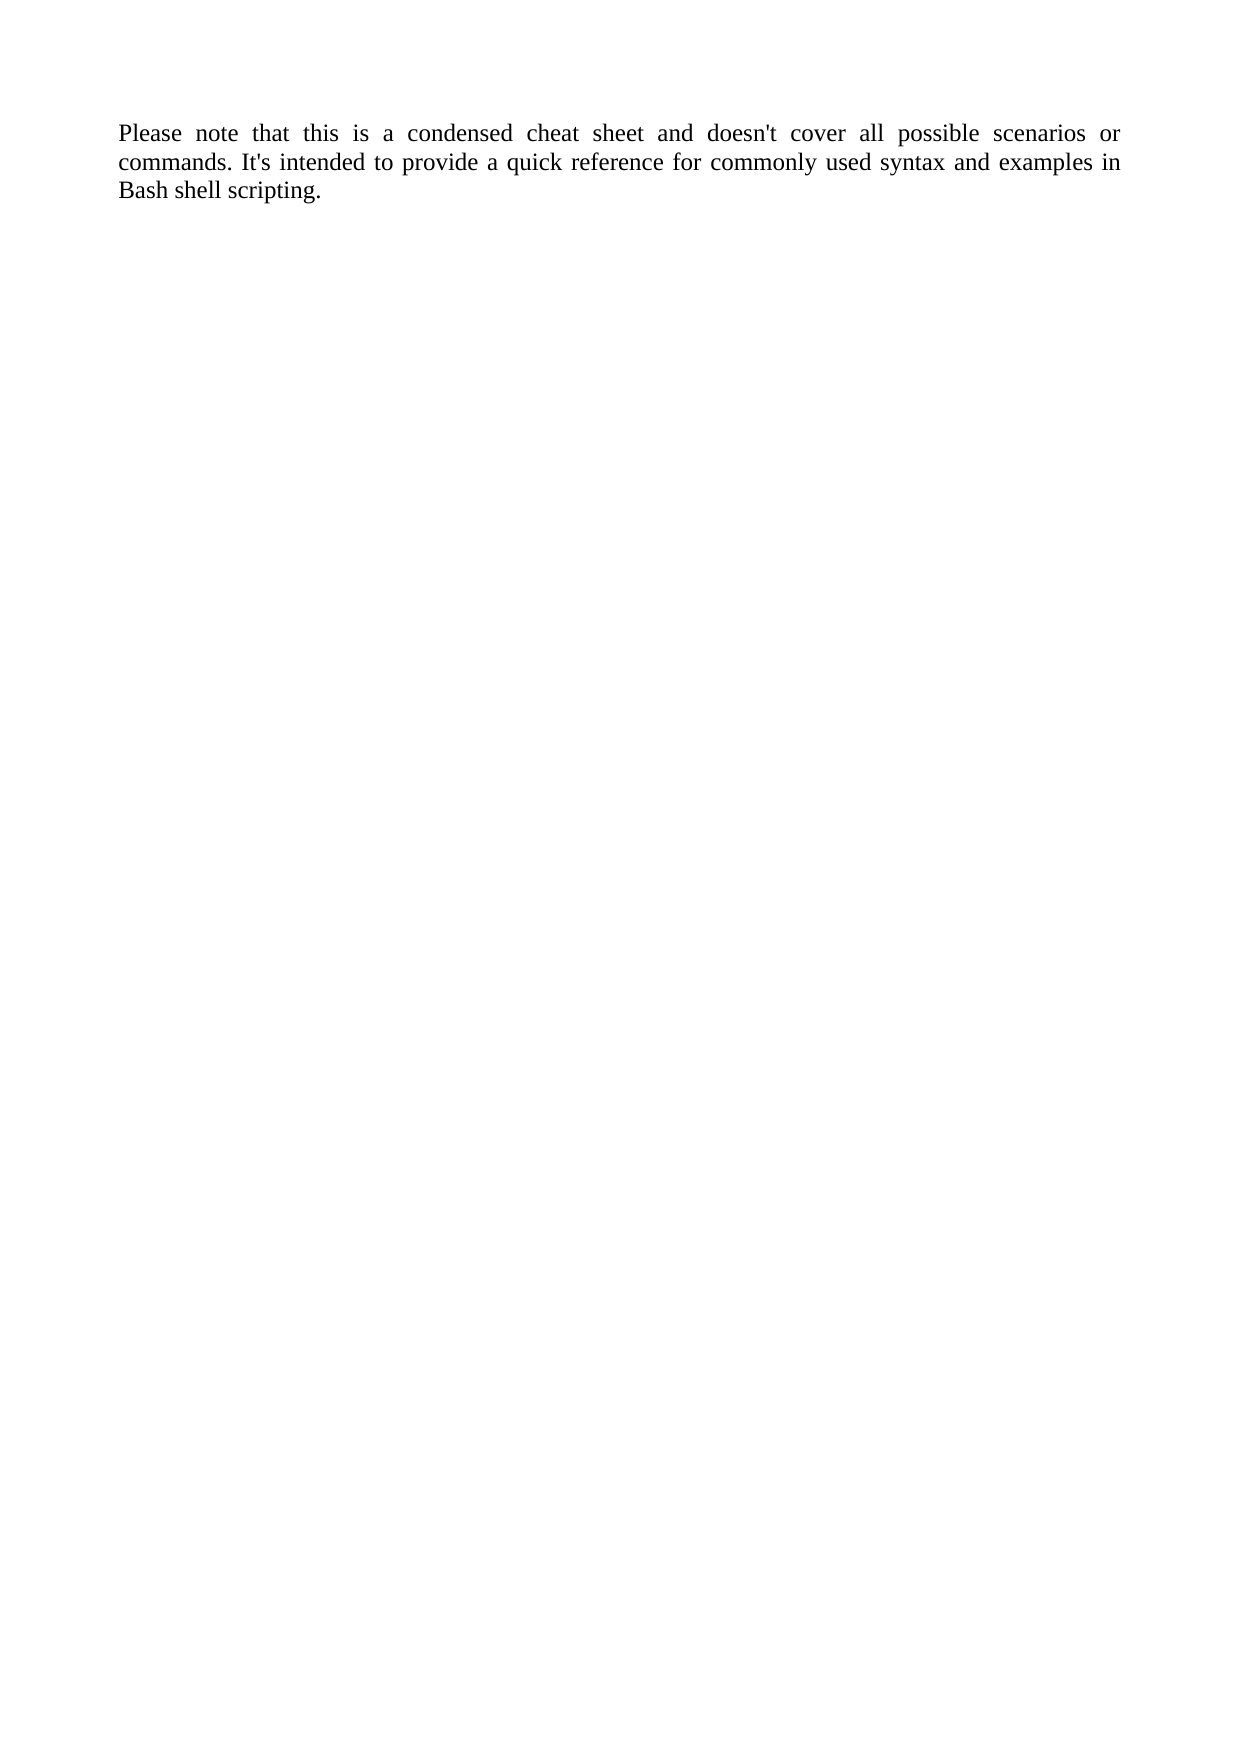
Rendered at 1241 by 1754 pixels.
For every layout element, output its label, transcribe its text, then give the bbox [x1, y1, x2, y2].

text Please note that this is a condensed cheat sheet and doesn't cover all possible scenarios or commands. It's intended to provide a quick reference for commonly used syntax and examples in Bash shell scripting. [118, 118, 1122, 204]
